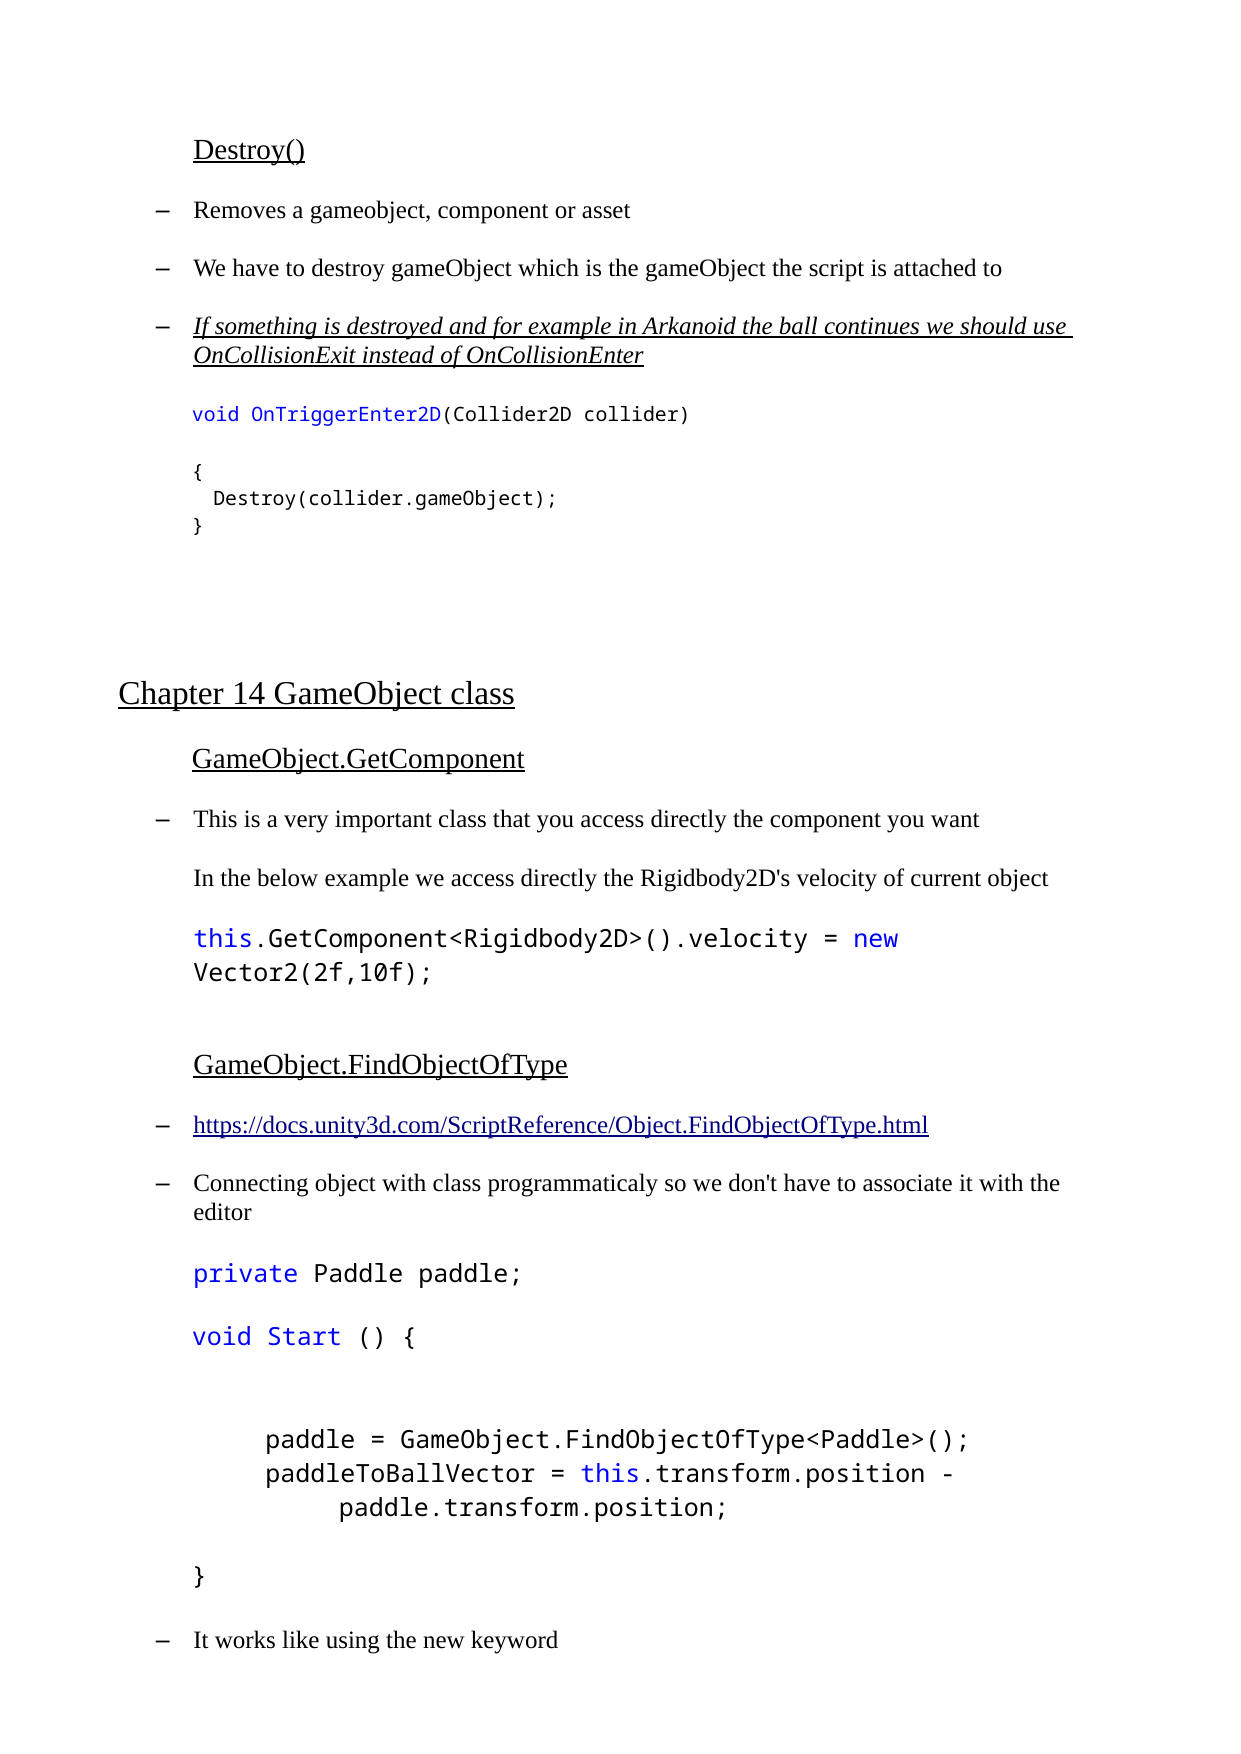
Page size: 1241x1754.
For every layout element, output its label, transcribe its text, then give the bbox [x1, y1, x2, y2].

text } [118, 511, 1122, 538]
list this.GetComponent<Rigidbody2D>().velocity = new Vector2(2f,10f); [156, 921, 1122, 1018]
text Destroy(collider.gameObject); [118, 484, 1122, 511]
text } [118, 1557, 1122, 1592]
list In the below example we access directly the Rigidbody2D's velocity of current object [156, 863, 1122, 891]
list Destroy() [156, 132, 1122, 166]
list private Paddle paddle; [156, 1256, 1122, 1289]
list Removes a gameobject, component or asset [156, 195, 1122, 224]
text Chapter 14 GameObject class [118, 674, 1122, 712]
list It works like using the new keyword [156, 1626, 1122, 1654]
text GameObject.GetComponent [118, 741, 1122, 775]
text paddle = GameObject.FindObjectOfType<Paddle>(); [118, 1421, 1122, 1455]
text void OnTriggerEnter2D(Collider2D collider) [118, 398, 1122, 428]
text { [118, 457, 1122, 484]
list If something is destroyed and for example in Arkanoid the ball continues we should use OnCollisionExit instead of OnCollisionEnter [156, 311, 1122, 369]
list This is a very important class that you access directly the component you want [156, 804, 1122, 833]
list GameObject.FindObjectOfType [156, 1047, 1122, 1081]
list https://docs.unity3d.com/ScriptReference/Object.FindObjectOfType.html [156, 1110, 1122, 1139]
list Connecting object with class programmaticaly so we don't have to associate it with the editor [156, 1168, 1122, 1226]
list We have to destroy gameObject which is the gameObject the script is attached to [156, 253, 1122, 282]
text paddleToBallVector = this.transform.position - paddle.transform.position; [118, 1455, 1122, 1523]
text void Start () { [118, 1319, 1122, 1353]
